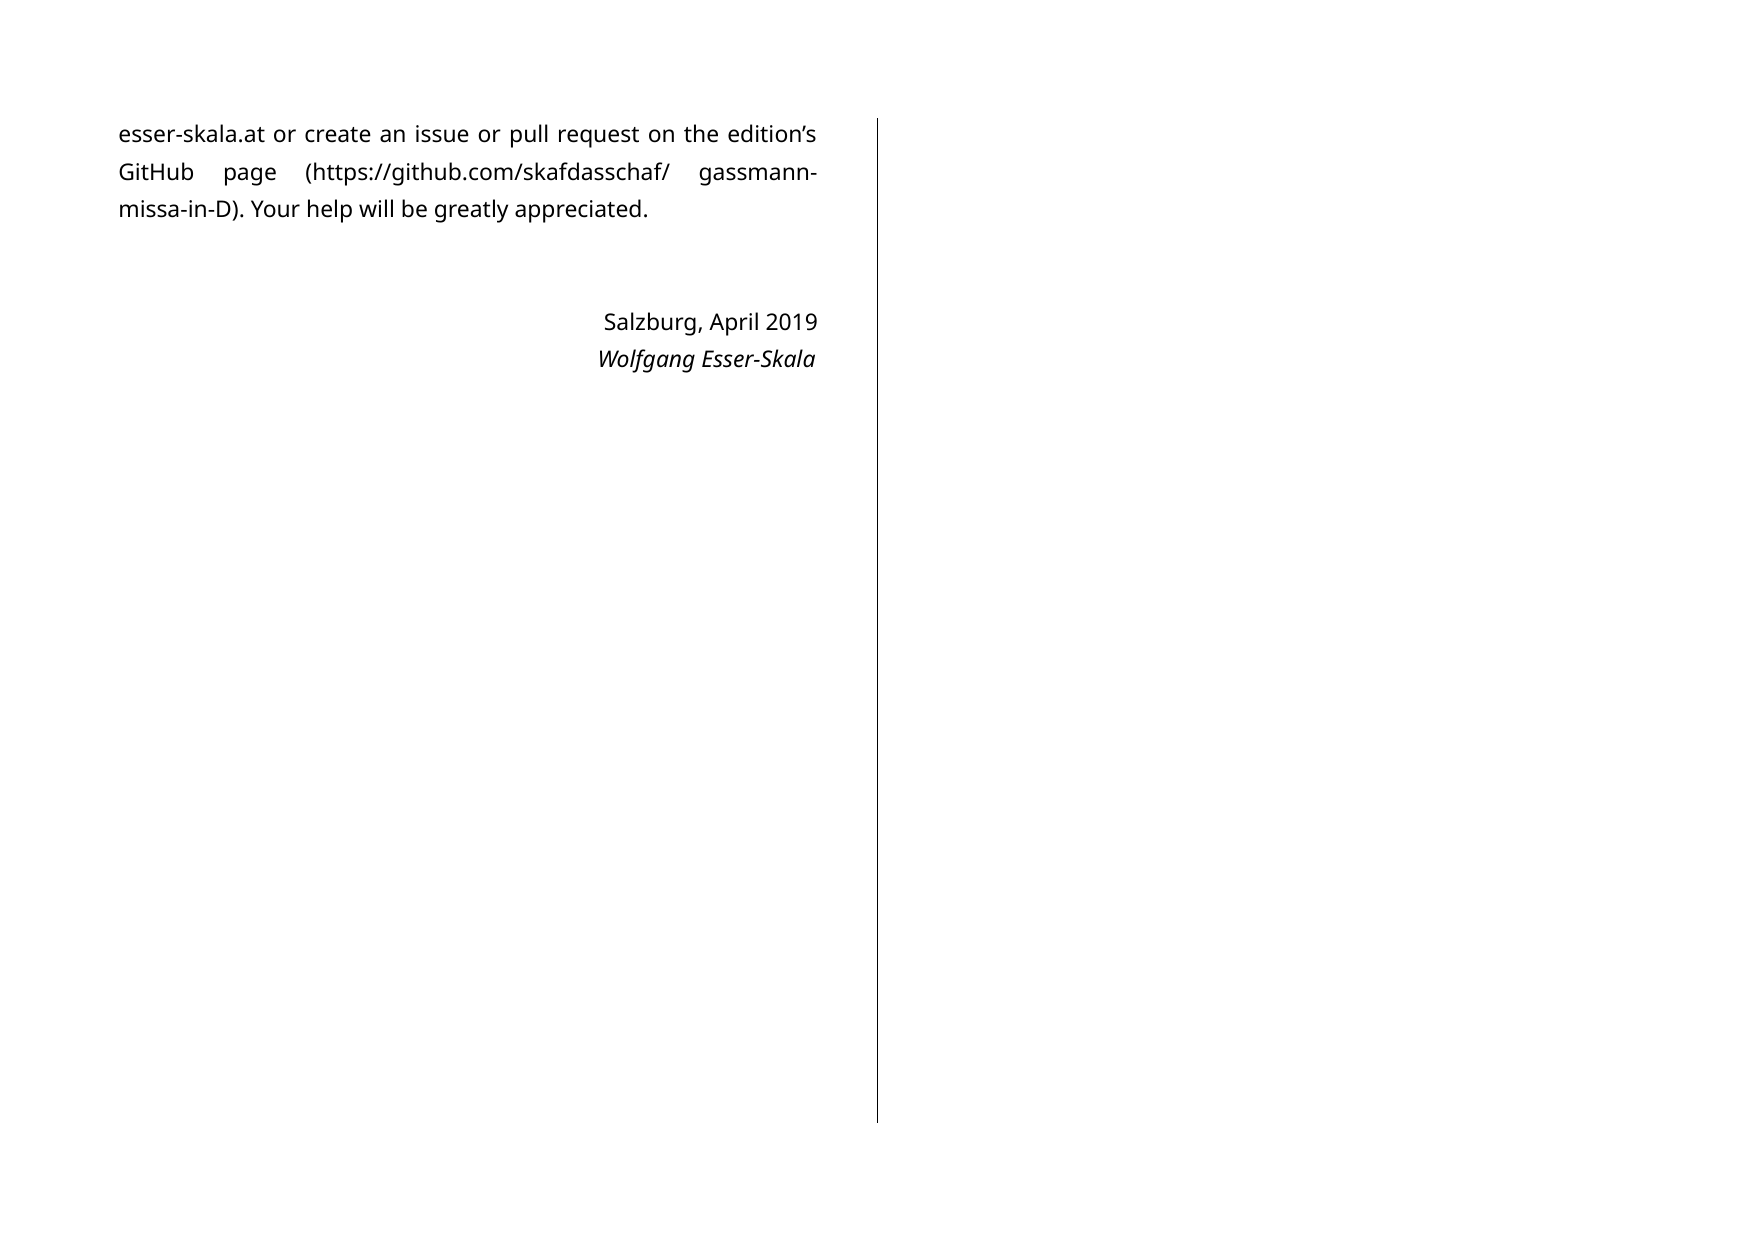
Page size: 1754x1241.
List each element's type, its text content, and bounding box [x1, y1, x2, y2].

text esser-skala.at or create an issue or pull request on the edition’s GitHub page (https://github.com/skafdasschaf/ gassmann-missa-in-D). Your help will be greatly appreciated. [118, 118, 818, 224]
text Salzburg, April 2019 Wolfgang Esser-Skala [118, 306, 818, 374]
